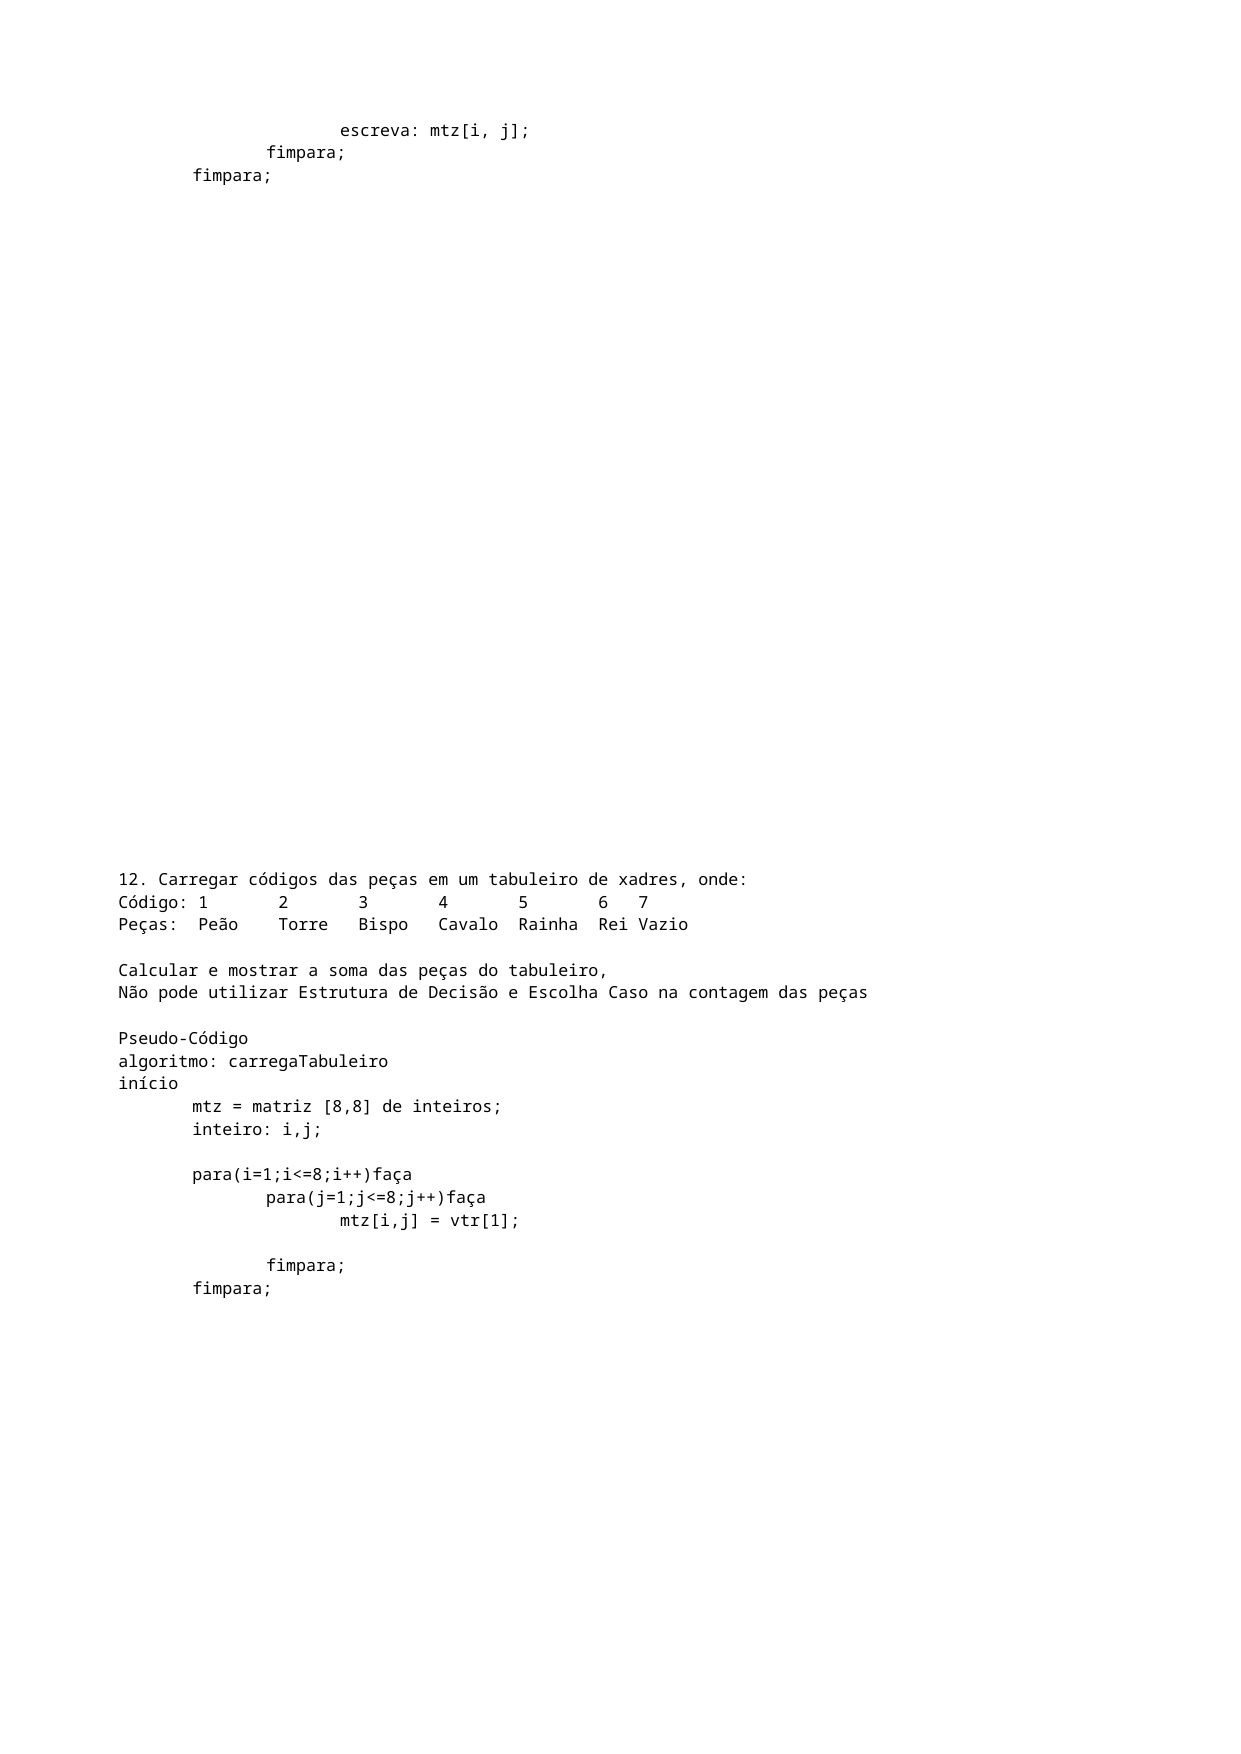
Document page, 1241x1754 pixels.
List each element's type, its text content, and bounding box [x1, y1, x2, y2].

text Não pode utilizar Estrutura de Decisão e Escolha Caso na contagem das peças [118, 981, 1122, 1004]
text para(j=1;j<=8;j++)faça [118, 1185, 1122, 1208]
text Peças: Peão Torre Bispo Cavalo Rainha Rei Vazio [118, 913, 1122, 936]
text Calcular e mostrar a soma das peças do tabuleiro, [118, 958, 1122, 981]
text mtz = matriz [8,8] de inteiros; [118, 1094, 1122, 1117]
text fimpara; [118, 1276, 1122, 1299]
text algoritmo: carregaTabuleiro [118, 1049, 1122, 1072]
text início [118, 1072, 1122, 1094]
text Código: 1 2 3 4 5 6 7 [118, 890, 1122, 913]
text fimpara; [118, 1253, 1122, 1276]
text fimpara; [118, 141, 1122, 163]
text fimpara; [118, 163, 1122, 186]
text Pseudo-Código [118, 1026, 1122, 1049]
text 12. Carregar códigos das peças em um tabuleiro de xadres, onde: [118, 867, 1122, 890]
text para(i=1;i<=8;i++)faça [118, 1163, 1122, 1185]
text mtz[i,j] = vtr[1]; [118, 1208, 1122, 1231]
text inteiro: i,j; [118, 1117, 1122, 1140]
text escreva: mtz[i, j]; [118, 118, 1122, 141]
